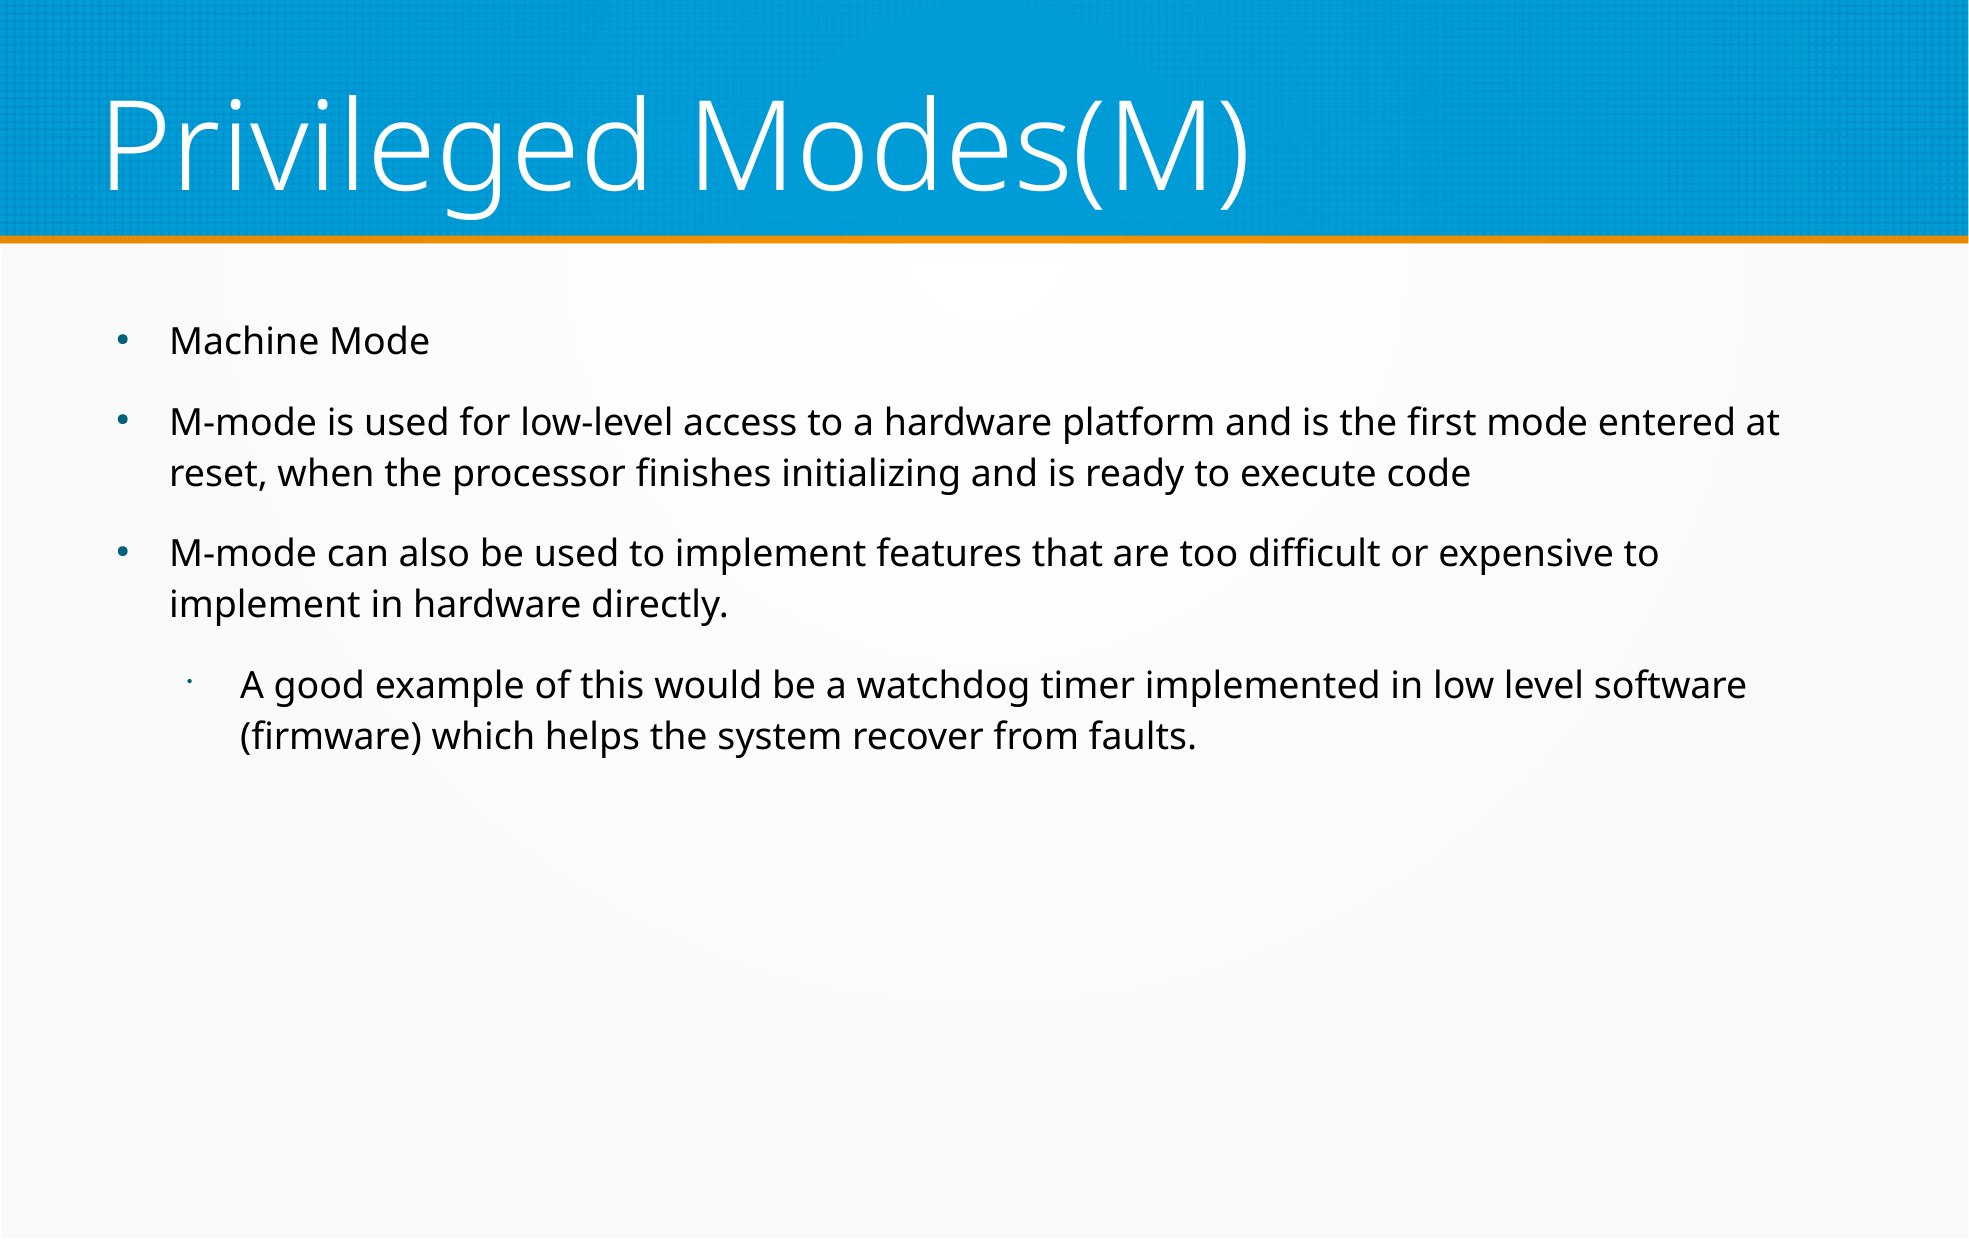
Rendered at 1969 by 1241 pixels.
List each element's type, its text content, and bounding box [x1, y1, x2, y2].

list Machine Mode M-mode is used for low-level access to a hardware platform and is the first mode entered at reset, when the processor finishes initializing and is ready to execute code M-mode can also be used to implement features that are too difficult or expensive to implement in hardware directly. A good example of this would be a watchdog timer implemented in low level software (firmware) which helps the system recover from faults. [98, 315, 1861, 1081]
picture [0, 236, 1969, 1241]
title Privileged Modes(M) [98, 19, 1870, 227]
